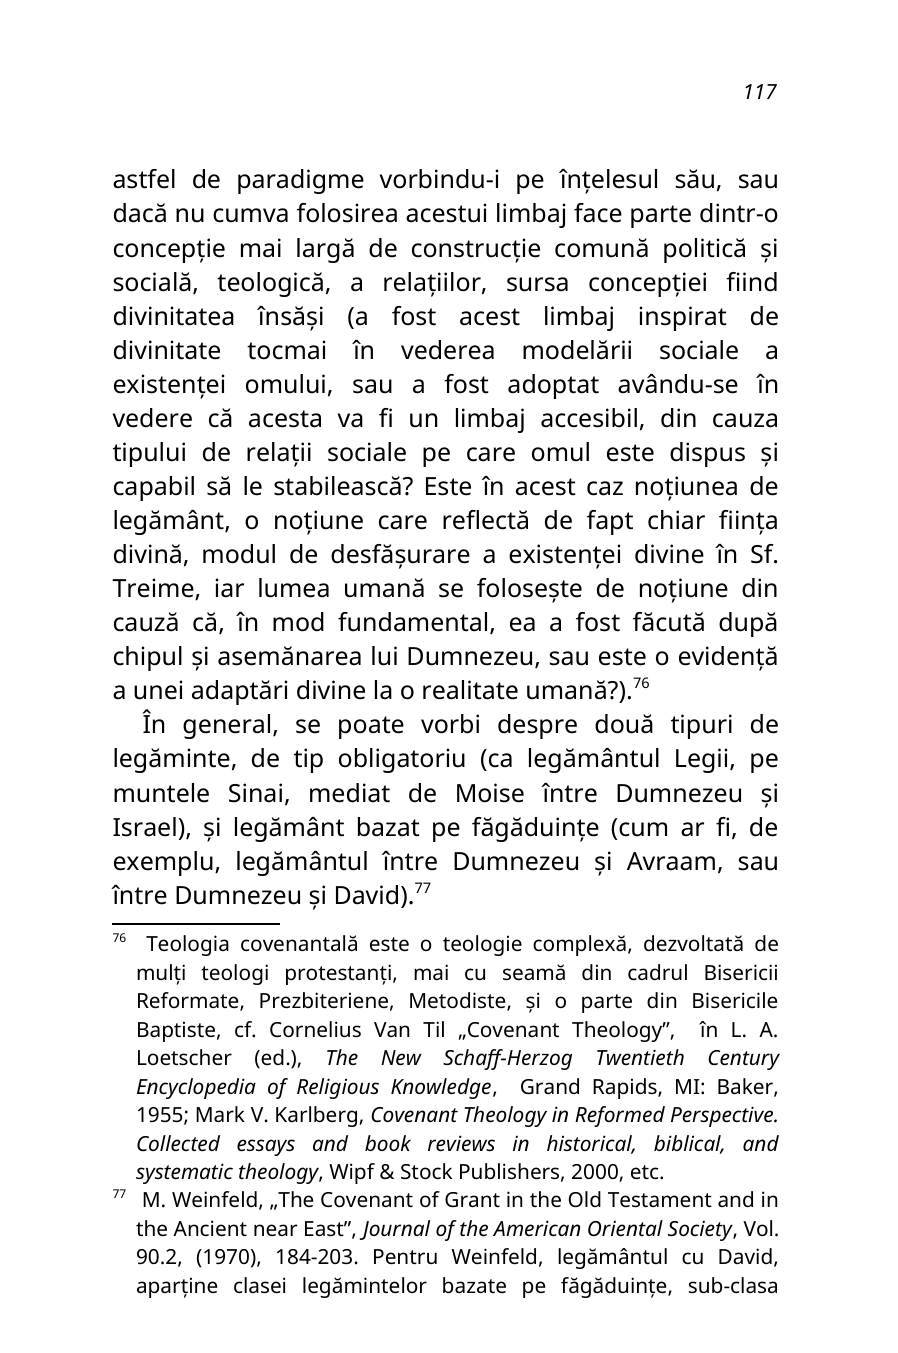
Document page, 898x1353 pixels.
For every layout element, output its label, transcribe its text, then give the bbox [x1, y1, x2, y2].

text M. Weinfeld, „The Covenant of Grant in the Old Testament and in the Ancient near East”, Journal of the American Oriental Society, Vol. 90.2, (1970), 184-203. Pentru Weinfeld, legământul cu David, aparţine clasei legămintelor bazate pe făgăduinţe, sub-clasa [112, 1186, 779, 1299]
text În general, se poate vorbi despre două tipuri de legăminte, de tip obligatoriu (ca legământul Legii, pe muntele Sinai, mediat de Moise între Dumnezeu şi Israel), şi legământ bazat pe făgăduinţe (cum ar fi, de exemplu, legământul între Dumnezeu şi Avraam, sau între Dumnezeu şi David). [112, 707, 779, 911]
text astfel de paradigme vorbindu-i pe înţelesul său, sau dacă nu cumva folosirea acestui limbaj face parte dintr-o concepţie mai largă de construcţie comună politică şi socială, teologică, a relaţiilor, sursa concepţiei fiind divinitatea însăşi (a fost acest limbaj inspirat de divinitate tocmai în vederea modelării sociale a existenţei omului, sau a fost adoptat avându-se în vedere că acesta va fi un limbaj accesibil, din cauza tipului de relaţii sociale pe care omul este dispus şi capabil să le stabilească? Este în acest caz noţiunea de legământ, o noţiune care reflectă de fapt chiar fiinţa divină, modul de desfăşurare a existenţei divine în Sf. Treime, iar lumea umană se foloseşte de noţiune din cauză că, în mod fundamental, ea a fost făcută după chipul şi asemănarea lui Dumnezeu, sau este o evidenţă a unei adaptări divine la o realitate umană?). [112, 162, 779, 707]
text Teologia covenantală este o teologie complexă, dezvoltată de mulţi teologi protestanţi, mai cu seamă din cadrul Bisericii Reformate, Prezbiteriene, Metodiste, şi o parte din Bisericile Baptiste, cf. Cornelius Van Til „Covenant Theology”, în L. A. Loetscher (ed.), The New Schaff-Herzog Twentieth Century Encyclopedia of Religious Knowledge, Grand Rapids, MI: Baker, 1955; Mark V. Karlberg, Covenant Theology in Reformed Perspective. Collected essays and book reviews in historical, biblical, and systematic theology, Wipf & Stock Publishers, 2000, etc. [112, 929, 779, 1186]
